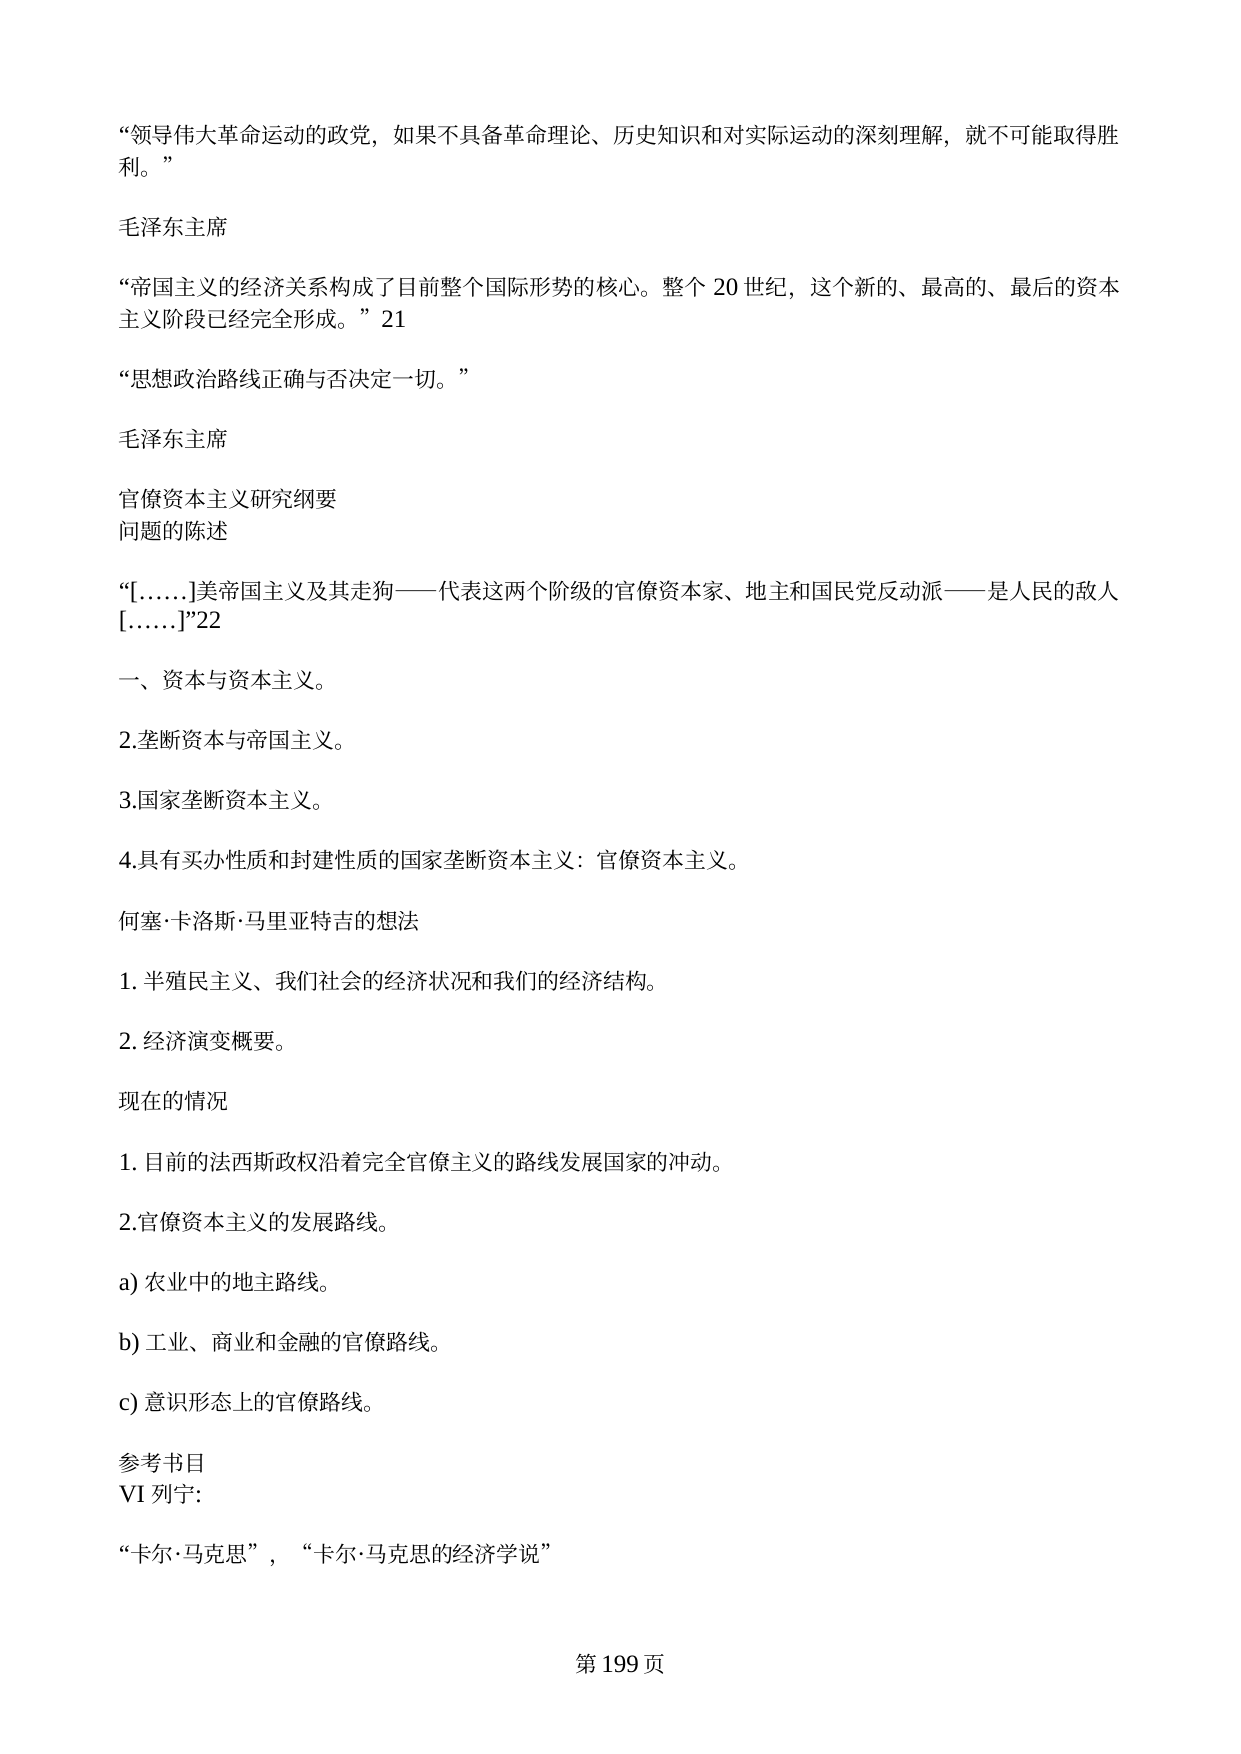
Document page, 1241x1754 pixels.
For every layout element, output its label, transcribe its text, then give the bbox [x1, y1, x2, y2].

text 何塞·卡洛斯·马里亚特吉的想法 [118, 904, 1122, 935]
text “[……]美帝国主义及其走狗——代表这两个阶级的官僚资本家、地主和国民党反动派——是人民的敌人[……]”22 [118, 574, 1122, 634]
text 1. 半殖民主义、我们社会的经济状况和我们的经济结构。 [118, 964, 1122, 996]
text 2.官僚资本主义的发展路线。 [118, 1205, 1122, 1236]
text 问题的陈述 [118, 514, 1122, 545]
text “思想政治路线正确与否决定一切。” [118, 362, 1122, 393]
text 2.垄断资本与帝国主义。 [118, 723, 1122, 755]
text 一、资本与资本主义。 [118, 663, 1122, 694]
text “领导伟大革命运动的政党，如果不具备革命理论、历史知识和对实际运动的深刻理解，就不可能取得胜利。” [118, 118, 1122, 181]
text 参考书目 [118, 1446, 1122, 1477]
text 3.国家垄断资本主义。 [118, 783, 1122, 815]
text 毛泽东主席 [118, 422, 1122, 454]
text 2. 经济演变概要。 [118, 1024, 1122, 1056]
text 1. 目前的法西斯政权沿着完全官僚主义的路线发展国家的冲动。 [118, 1145, 1122, 1176]
text “帝国主义的经济关系构成了目前整个国际形势的核心。整个20世纪，这个新的、最高的、最后的资本主义阶段已经完全形成。”21 [118, 270, 1122, 333]
text a) 农业中的地主路线。 [118, 1265, 1122, 1297]
text “卡尔·马克思”，“卡尔·马克思的经济学说” [118, 1537, 1122, 1569]
text c) 意识形态上的官僚路线。 [118, 1386, 1122, 1417]
text 4.具有买办性质和封建性质的国家垄断资本主义：官僚资本主义。 [118, 844, 1122, 875]
text 现在的情况 [118, 1084, 1122, 1116]
text VI 列宁: [118, 1477, 1122, 1509]
text 毛泽东主席 [118, 210, 1122, 242]
text 官僚资本主义研究纲要 [118, 482, 1122, 514]
text b) 工业、商业和金融的官僚路线。 [118, 1325, 1122, 1357]
